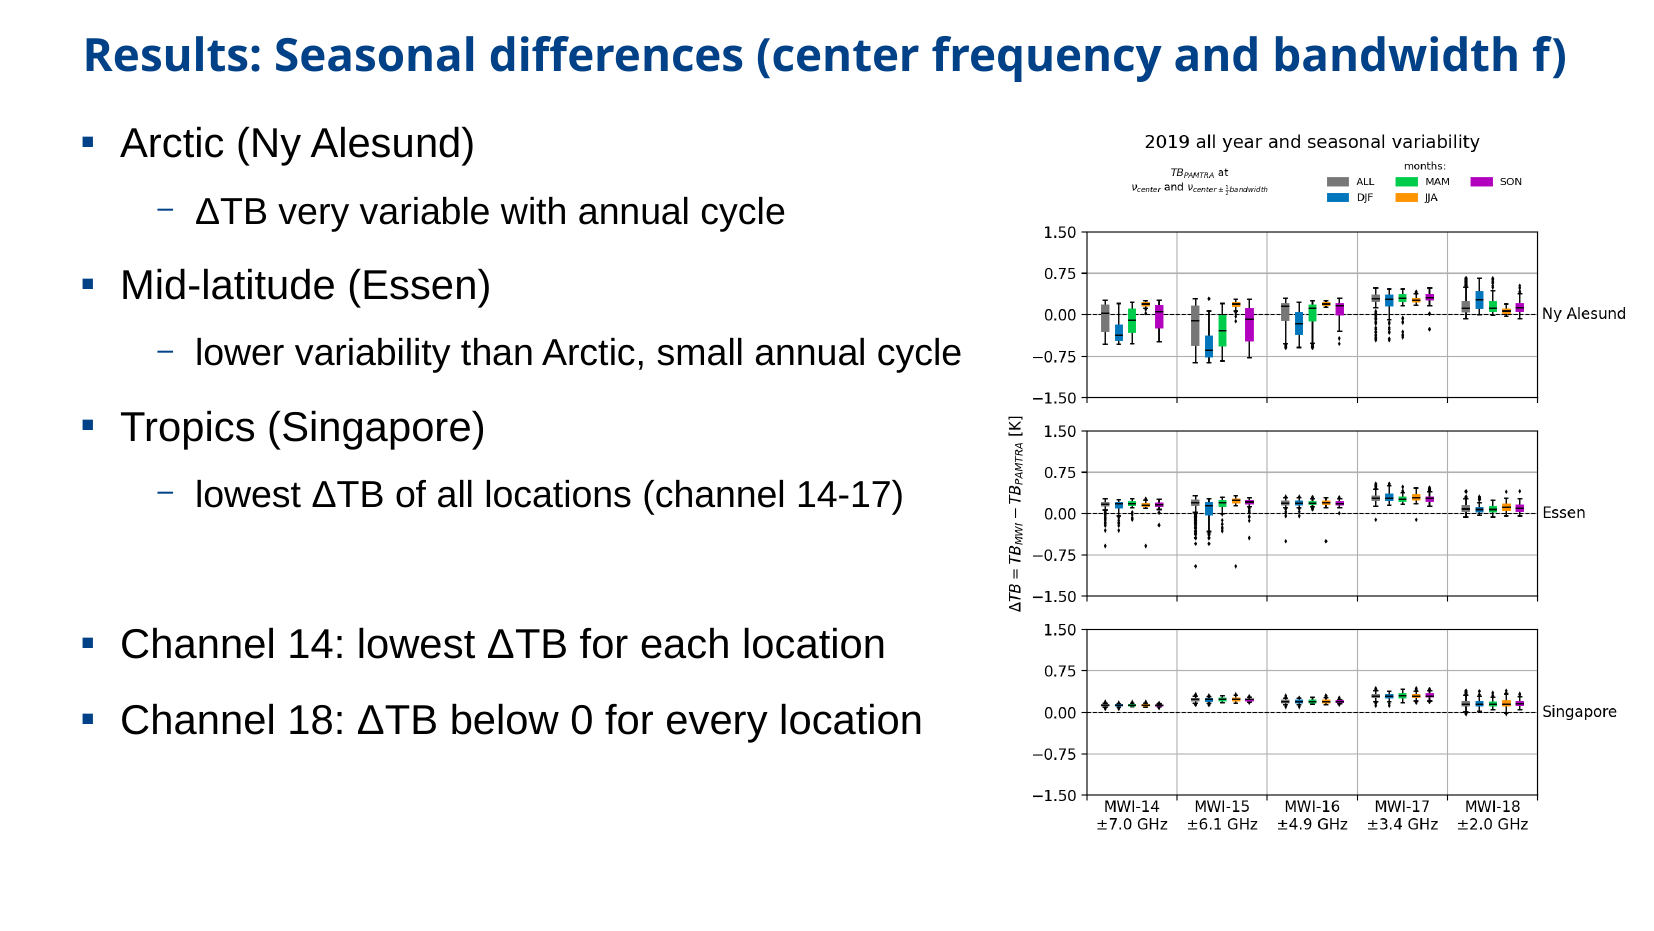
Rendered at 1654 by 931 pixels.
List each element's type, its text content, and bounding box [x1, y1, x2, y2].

picture [990, 119, 1634, 871]
title Results: Seasonal differences (center frequency and bandwidth f) [82, 19, 1571, 88]
list Arctic (Ny Alesund) ΔTB very variable with annual cycle Mid-latitude (Essen) lower variability than Arctic, small annual cycle Tropics (Singapore) lowest ΔTB of all locations (channel 14-17) Channel 14: lowest ΔTB for each location Channel 18: ΔTB below 0 for every location [82, 120, 990, 826]
